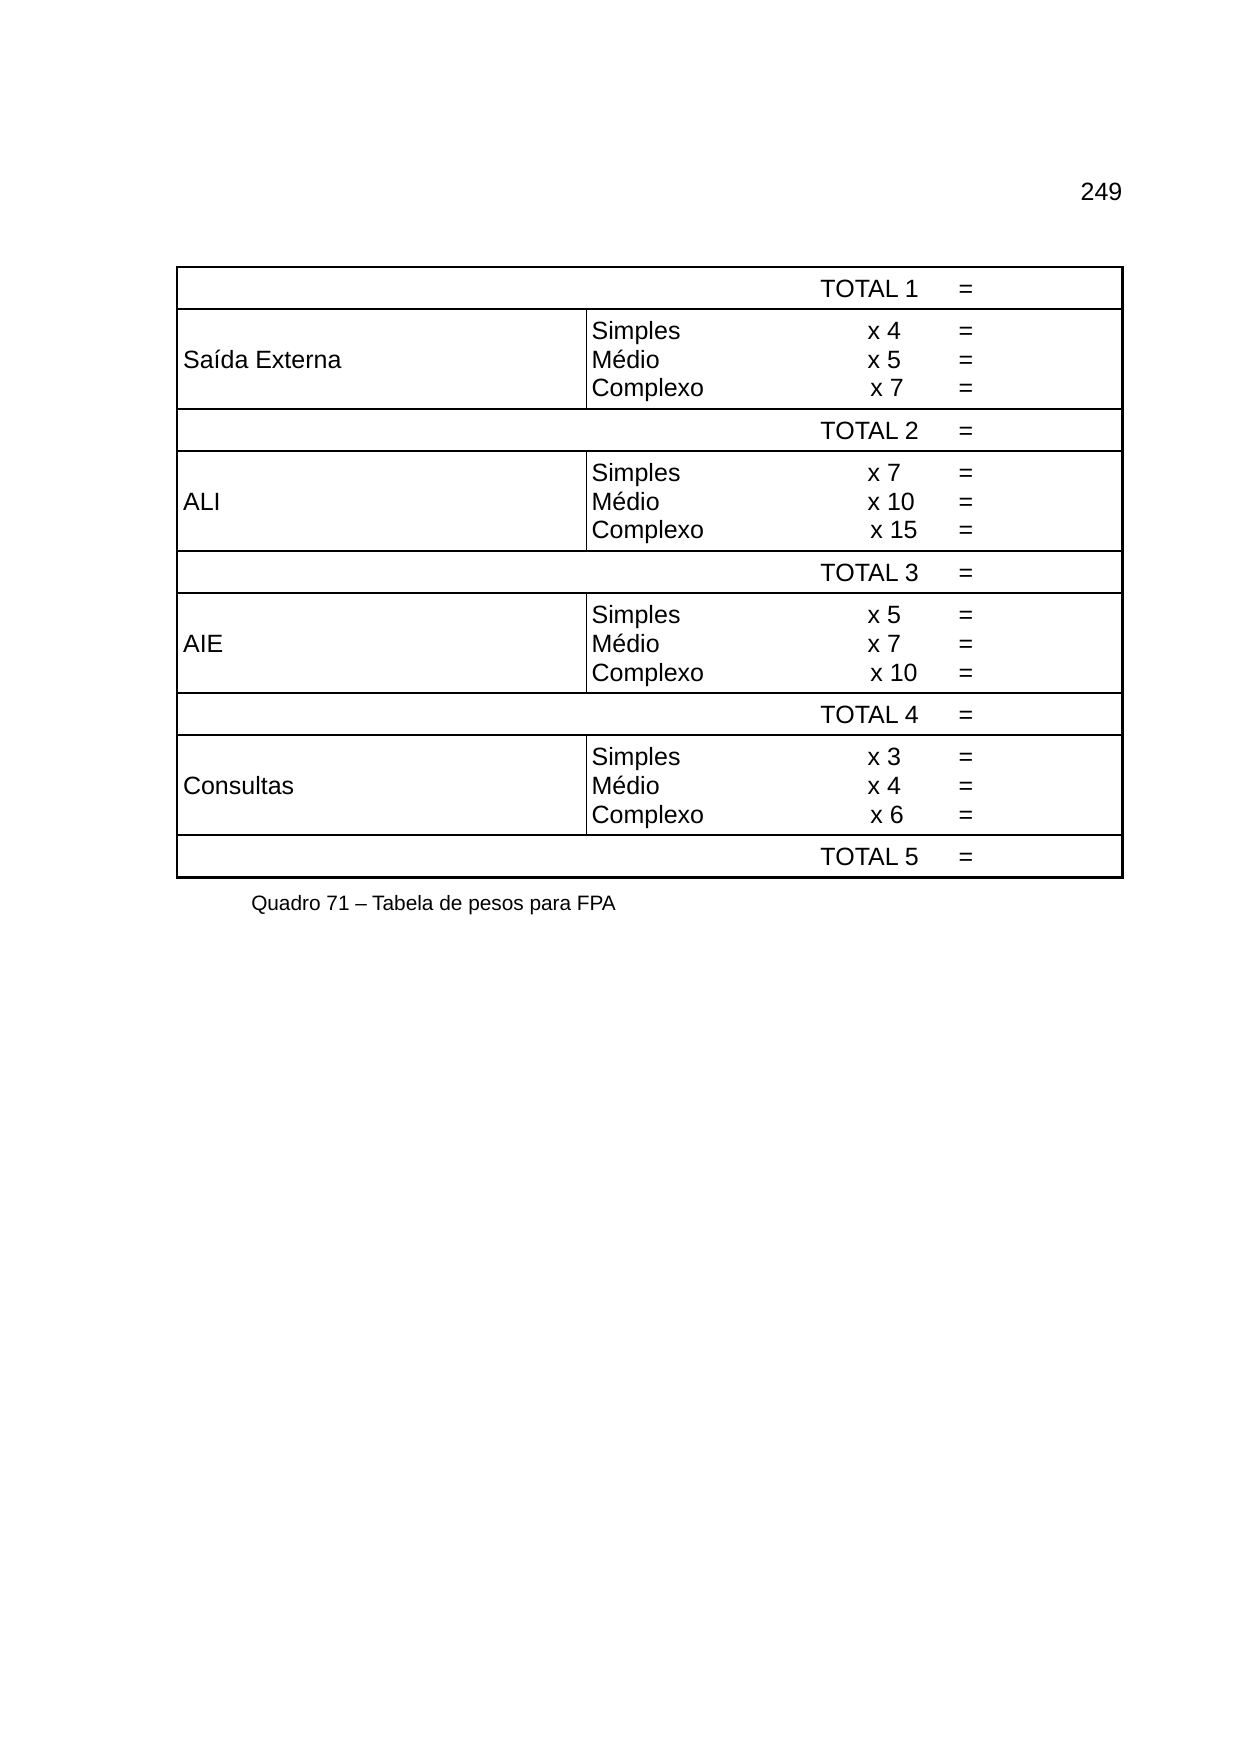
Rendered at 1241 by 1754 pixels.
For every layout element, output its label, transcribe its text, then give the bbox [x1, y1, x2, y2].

table_cell AIE [178, 594, 586, 692]
table_cell Simples x 4 Médio x 5 Complexo x 7 [587, 310, 953, 408]
table_cell Simples x 5 Médio x 7 Complexo x 10 [587, 594, 953, 692]
table_cell TOTAL 3 [178, 552, 953, 592]
table_cell Consultas [178, 736, 586, 834]
table_cell = [953, 836, 1121, 876]
table_cell Simples x 7 Médio x 10 Complexo x 15 [587, 452, 953, 550]
table_cell = = = [953, 736, 1121, 834]
table_cell = [953, 694, 1121, 734]
table_cell = [953, 268, 1121, 308]
table_cell TOTAL 2 [178, 410, 953, 450]
table_cell Saída Externa [178, 310, 586, 408]
table_cell = = = [953, 310, 1121, 408]
text Quadro 71 – Tabela de pesos para FPA [177, 891, 1122, 915]
table_cell TOTAL 4 [178, 694, 953, 734]
table_cell TOTAL 5 [178, 836, 953, 876]
table_cell TOTAL 1 [178, 268, 953, 308]
table_cell ALI [178, 452, 586, 550]
table_cell = = = [953, 452, 1121, 550]
table_cell = [953, 410, 1121, 450]
table_cell = [953, 552, 1121, 592]
table_cell = = = [953, 594, 1121, 692]
table_cell Simples x 3 Médio x 4 Complexo x 6 [587, 736, 953, 834]
